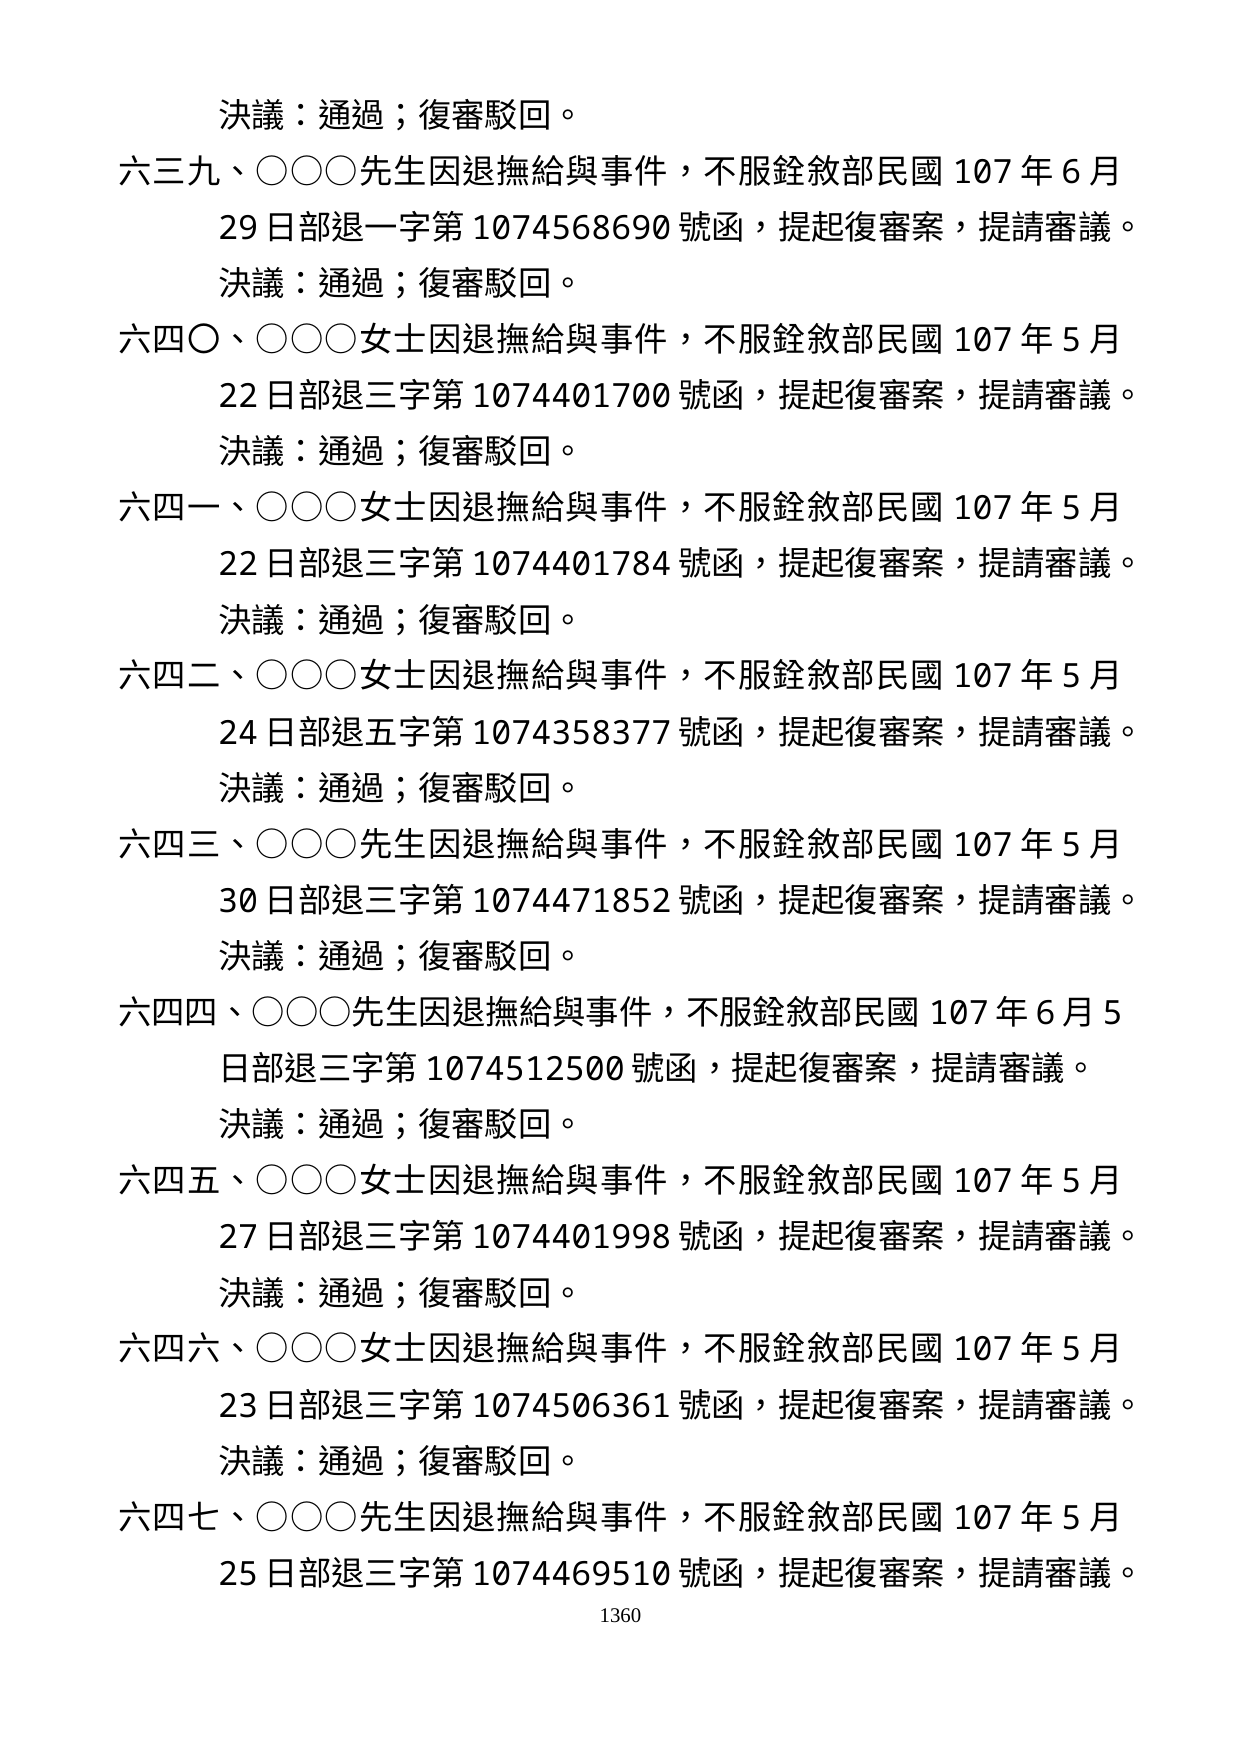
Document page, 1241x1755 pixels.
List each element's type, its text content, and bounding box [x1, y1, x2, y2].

text 決議：通過；復審駁回。 [218, 593, 1122, 642]
text 決議：通過；復審駁回。 [218, 1434, 1122, 1483]
text 決議：通過；復審駁回。 [218, 1098, 1122, 1146]
text 六四五、○○○女士因退撫給與事件，不服銓敘部民國107年5月27日部退三字第1074401998號函，提起復審案，提請審議。 [118, 1154, 1122, 1258]
text 六四四、○○○先生因退撫給與事件，不服銓敘部民國107年6月5日部退三字第1074512500號函，提起復審案，提請審議。 [118, 986, 1122, 1090]
text 決議：通過；復審駁回。 [218, 1266, 1122, 1314]
text 六四七、○○○先生因退撫給與事件，不服銓敘部民國107年5月25日部退三字第1074469510號函，提起復審案，提請審議。 [118, 1490, 1122, 1595]
text 決議：通過；復審駁回。 [218, 257, 1122, 305]
text 六四三、○○○先生因退撫給與事件，不服銓敘部民國107年5月30日部退三字第1074471852號函，提起復審案，提請審議。 [118, 817, 1122, 922]
text 決議：通過；復審駁回。 [218, 425, 1122, 473]
text 六四二、○○○女士因退撫給與事件，不服銓敘部民國107年5月24日部退五字第1074358377號函，提起復審案，提請審議。 [118, 649, 1122, 754]
text 決議：通過；復審駁回。 [218, 89, 1122, 137]
text 六三九、○○○先生因退撫給與事件，不服銓敘部民國107年6月29日部退一字第1074568690號函，提起復審案，提請審議。 [118, 144, 1122, 249]
text 六四〇、○○○女士因退撫給與事件，不服銓敘部民國107年5月22日部退三字第1074401700號函，提起復審案，提請審議。 [118, 313, 1122, 417]
text 決議：通過；復審駁回。 [218, 930, 1122, 978]
text 六四一、○○○女士因退撫給與事件，不服銓敘部民國107年5月22日部退三字第1074401784號函，提起復審案，提請審議。 [118, 481, 1122, 586]
text 決議：通過；復審駁回。 [218, 762, 1122, 810]
text 六四六、○○○女士因退撫給與事件，不服銓敘部民國107年5月23日部退三字第1074506361號函，提起復審案，提請審議。 [118, 1322, 1122, 1427]
